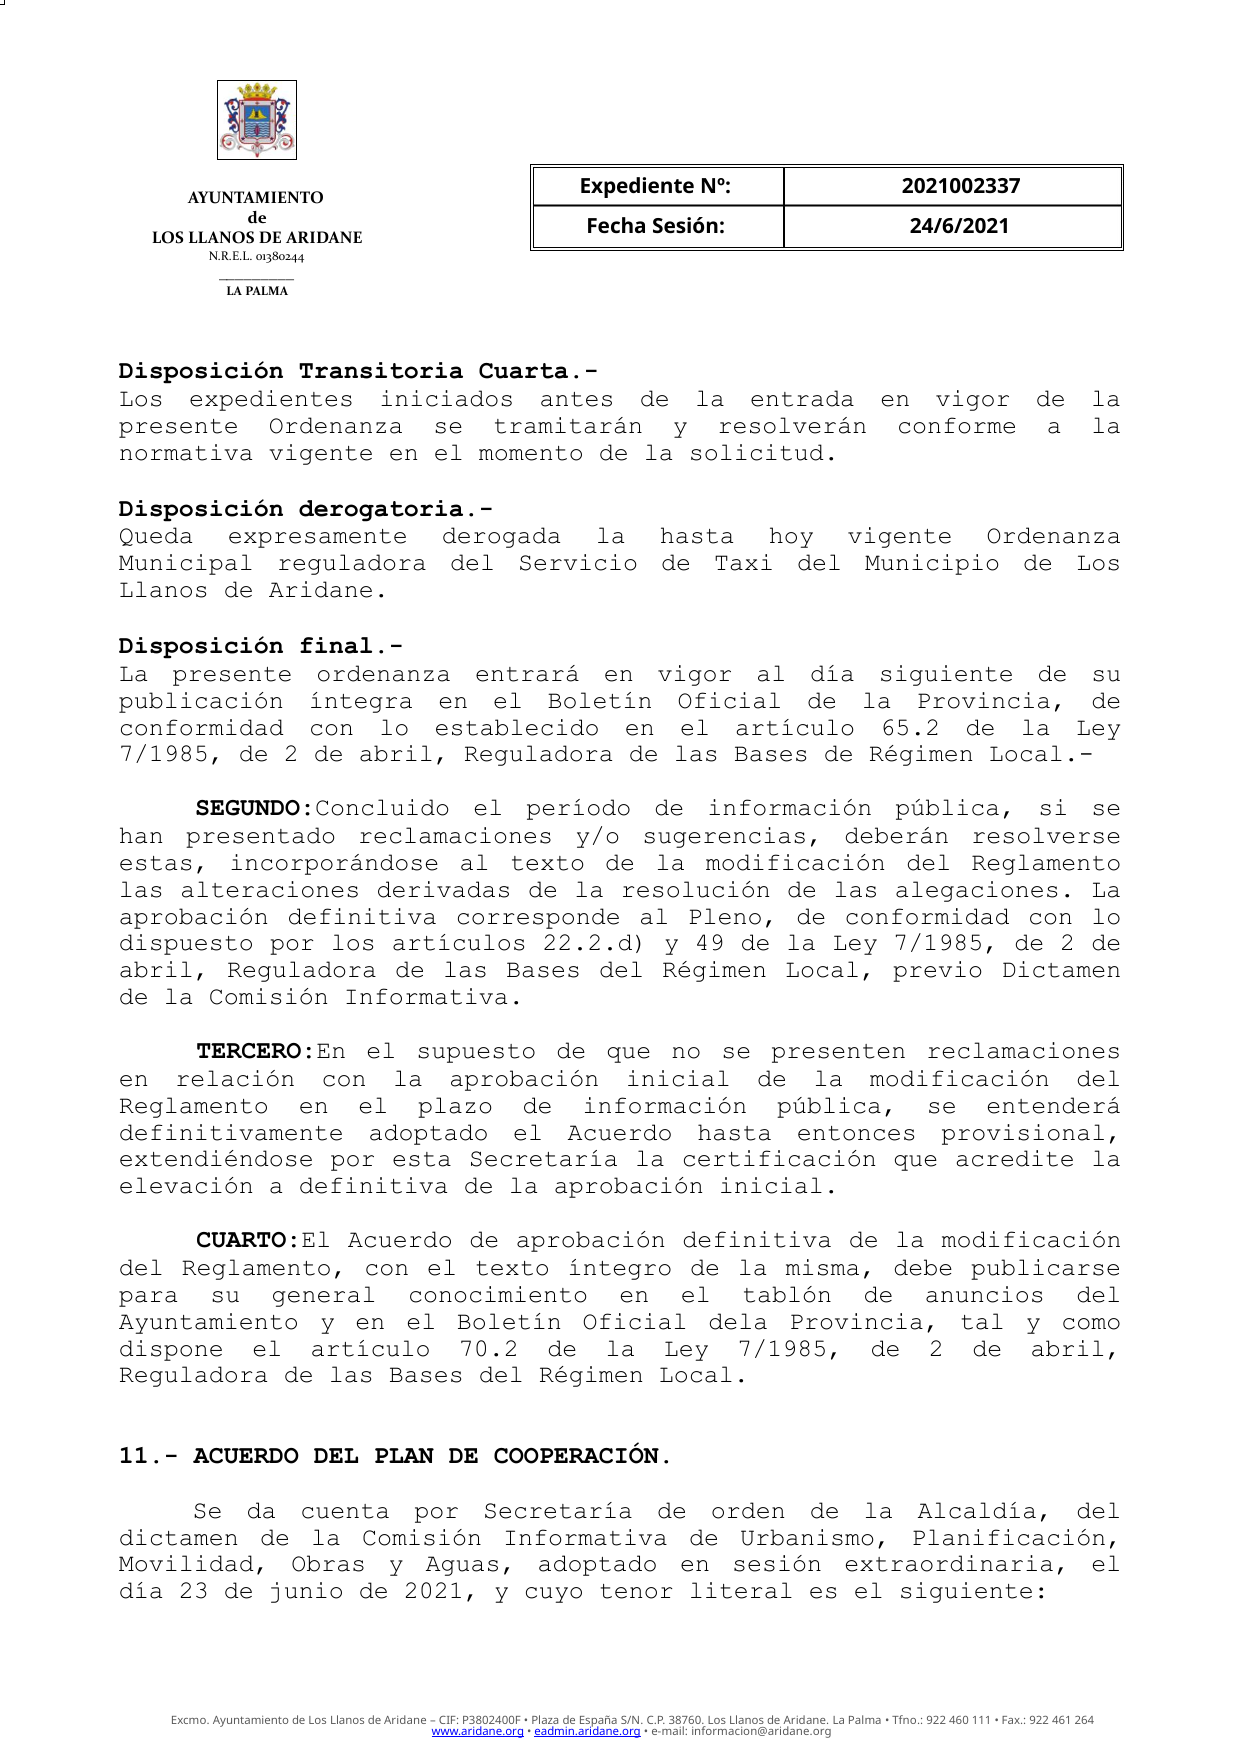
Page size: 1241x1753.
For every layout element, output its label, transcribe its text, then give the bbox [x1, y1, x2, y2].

text presente Ordenanza se tramitarán y resolverán conforme a la [119, 412, 1146, 439]
text Reglamento en el plazo de información pública, se entenderá [119, 1092, 1146, 1119]
text dispuesto por los artículos 22.2.d) y 49 de la Ley 7/1985, de 2 de [119, 929, 1146, 956]
text AYUNTAMIENTO [188, 190, 387, 207]
text de [247, 210, 387, 227]
text abril, Reguladora de las Bases del Régimen Local, previo Dictamen [119, 956, 1146, 983]
text _ [317, 266, 327, 282]
text LOS LLANOS DE ARIDANE [152, 230, 387, 247]
text 11.- ACUERDO DEL PLAN DE COOPERACIÓN. [119, 1441, 699, 1469]
text Los expedientes iniciados antes de la entrada en vigor de la [119, 383, 1146, 412]
text 2021002337 [902, 173, 1059, 198]
text CUARTO:El Acuerdo de aprobación definitiva de la modificación [196, 1225, 1146, 1253]
text www.aridane.org • eadmin.aridane.org • e-mail: informacion@aridane.org [431, 1724, 834, 1738]
picture [218, 81, 296, 159]
text TERCERO:En el supuesto de que no se presenten reclamaciones [196, 1036, 1146, 1064]
text Disposición final.- [119, 631, 429, 658]
text dispone el artículo 70.2 de la Ley 7/1985, de 2 de abril, [119, 1335, 1146, 1361]
text Disposición derogatoria.- [119, 493, 519, 521]
text Excmo. Ayuntamiento de Los Llanos de Aridane – CIF: P3802400F • Plaza de España S/N. C.P. 38760. Los Llanos de Aridane. La Palma • Tfno.: 922 460 111 • Fax.: 922 461 264 [171, 1713, 1095, 1727]
text Municipal reguladora del Servicio de Taxi del Municipio de Los [119, 549, 1146, 576]
text SEGUNDO:Concluido el período de información pública, si se [195, 793, 1146, 821]
text elevación a definitiva de la aprobación inicial. [119, 1172, 1146, 1199]
text publicación íntegra en el Boletín Oficial de la Provincia, de [119, 687, 1146, 713]
text Disposición Transitoria Cuarta.- [119, 356, 624, 383]
text 24/6/2021 [909, 214, 1059, 239]
text N.R.E.L. 01380244 [208, 250, 327, 262]
text dictamen de la Comisión Informativa de Urbanismo, Planificación, [119, 1522, 1146, 1551]
text Movilidad, Obras y Aguas, adoptado en sesión extraordinaria, el [119, 1551, 1146, 1577]
text estas, incorporándose al texto de la modificación del Reglamento [119, 849, 1146, 876]
text día 23 de junio de 2021, y cuyo tenor literal es el siguiente: [119, 1577, 1146, 1604]
text Queda expresamente derogada la hasta hoy vigente Ordenanza [119, 521, 1146, 549]
text definitivamente adoptado el Acuerdo hasta entonces provisional, [119, 1119, 1146, 1145]
text Fecha Sesión: [586, 214, 761, 239]
text ________ [226, 266, 317, 282]
text extendiéndose por esta Secretaría la certificación que acredite la [119, 1145, 1146, 1172]
text aprobación definitiva corresponde al Pleno, de conformidad con lo [119, 903, 1146, 929]
text de la Comisión Informativa. [119, 983, 1146, 1010]
text LA PALMA [226, 286, 317, 298]
picture [531, 165, 1123, 250]
text en relación con la aprobación inicial de la modificación del [119, 1064, 1146, 1092]
text 7/1985, de 2 de abril, Reguladora de las Bases de Régimen Local.- [119, 739, 1119, 767]
text han presentado reclamaciones y/o sugerencias, deberán resolverse [119, 821, 1146, 849]
text Expediente Nº: [579, 173, 761, 198]
text del Reglamento, con el texto íntegro de la misma, debe publicarse [119, 1253, 1146, 1281]
text las alteraciones derivadas de la resolución de las alegaciones. La [119, 876, 1146, 903]
text Ayuntamiento y en el Boletín Oficial dela Provincia, tal y como [119, 1308, 1146, 1335]
text conformidad con lo establecido en el artículo 65.2 de la Ley [119, 713, 1146, 740]
text normativa vigente en el momento de la solicitud. [119, 439, 1146, 466]
text Llanos de Aridane. [119, 576, 1146, 603]
text Se da cuenta por Secretaría de orden de la Alcaldía, del [192, 1495, 1146, 1522]
text _ [219, 266, 226, 279]
text para su general conocimiento en el tablón de anuncios del [119, 1281, 1146, 1308]
text La presente ordenanza entrará en vigor al día siguiente de su [119, 658, 1146, 687]
text Reguladora de las Bases del Régimen Local. [119, 1361, 1146, 1388]
